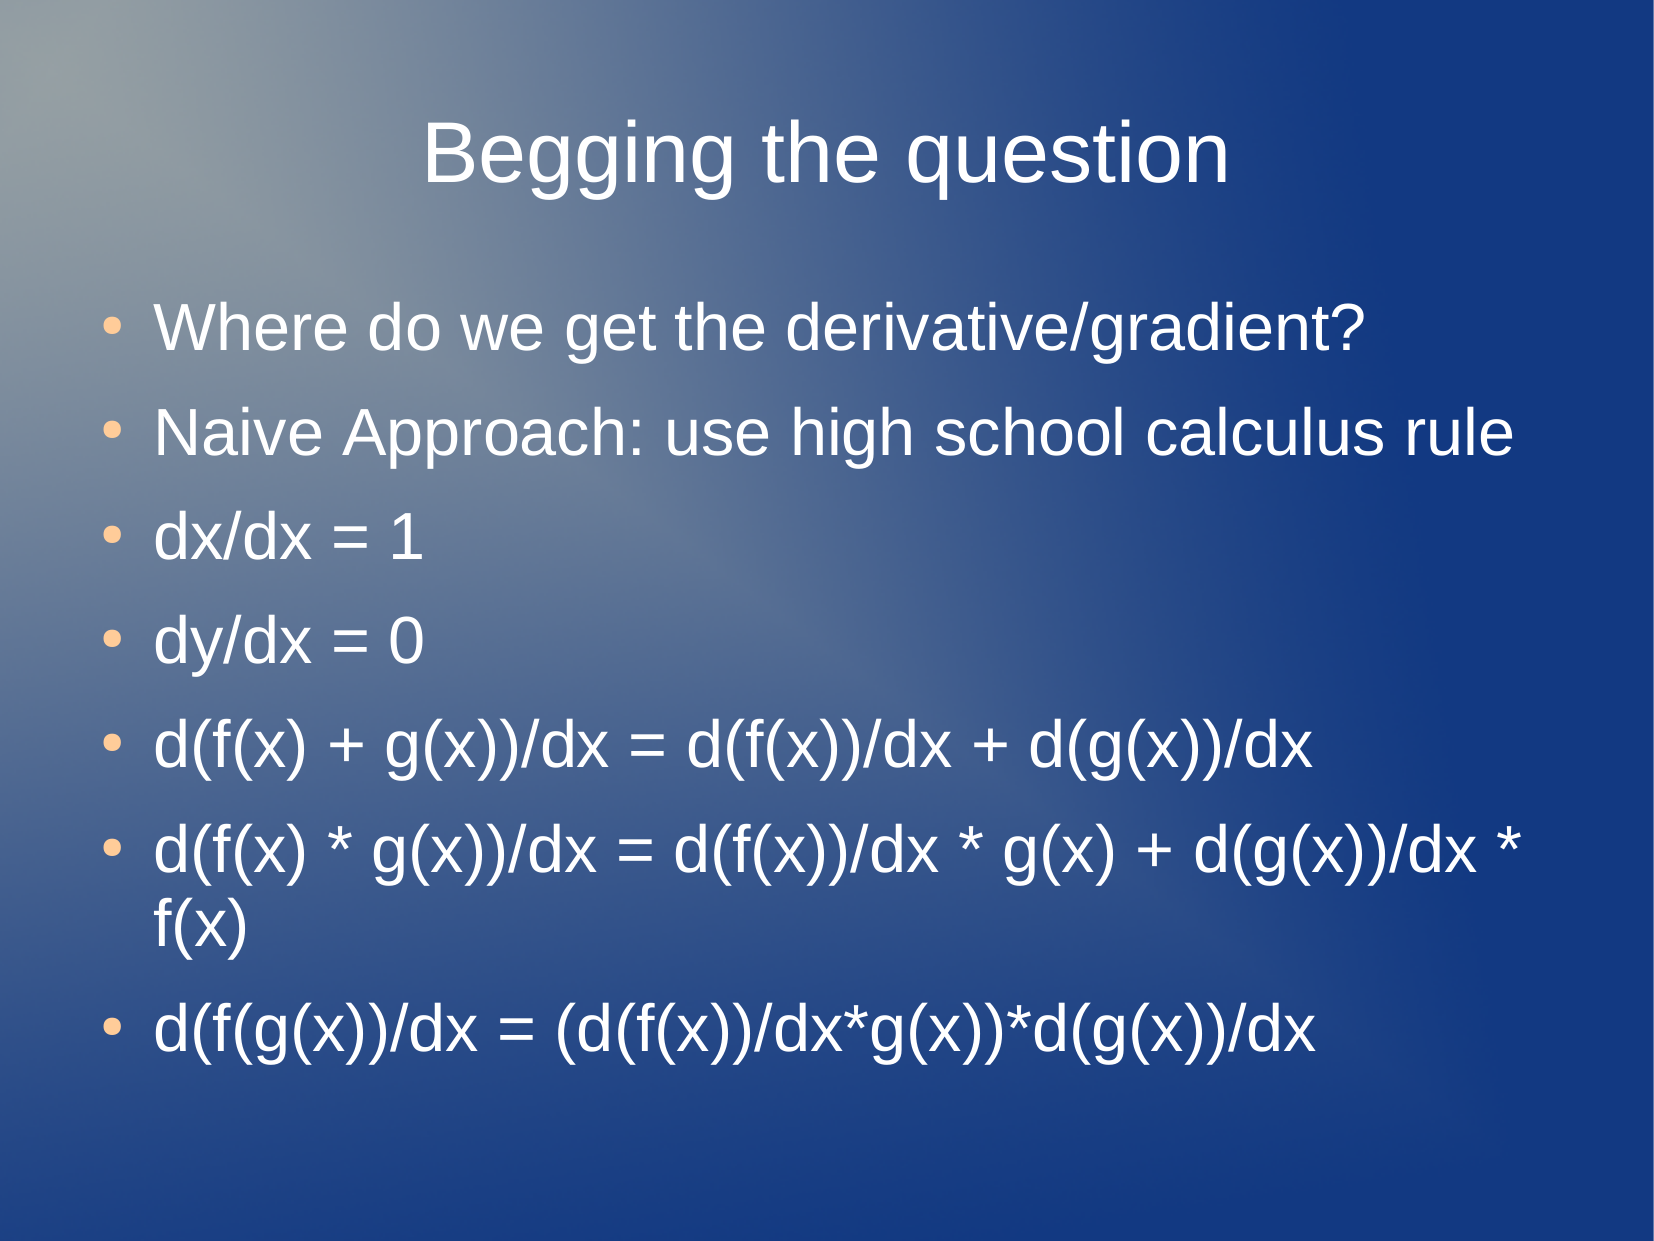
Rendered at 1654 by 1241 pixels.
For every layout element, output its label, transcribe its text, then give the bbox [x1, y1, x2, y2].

list Where do we get the derivative/gradient? Naive Approach: use high school calculus rule dx/dx = 1 dy/dx = 0 d(f(x) + g(x))/dx = d(f(x))/dx + d(g(x))/dx d(f(x) * g(x))/dx = d(f(x))/dx * g(x) + d(g(x))/dx * f(x) d(f(g(x))/dx = (d(f(x))/dx*g(x))*d(g(x))/dx [82, 290, 1571, 1109]
picture [0, 0, 1654, 1241]
title Begging the question [82, 49, 1571, 257]
